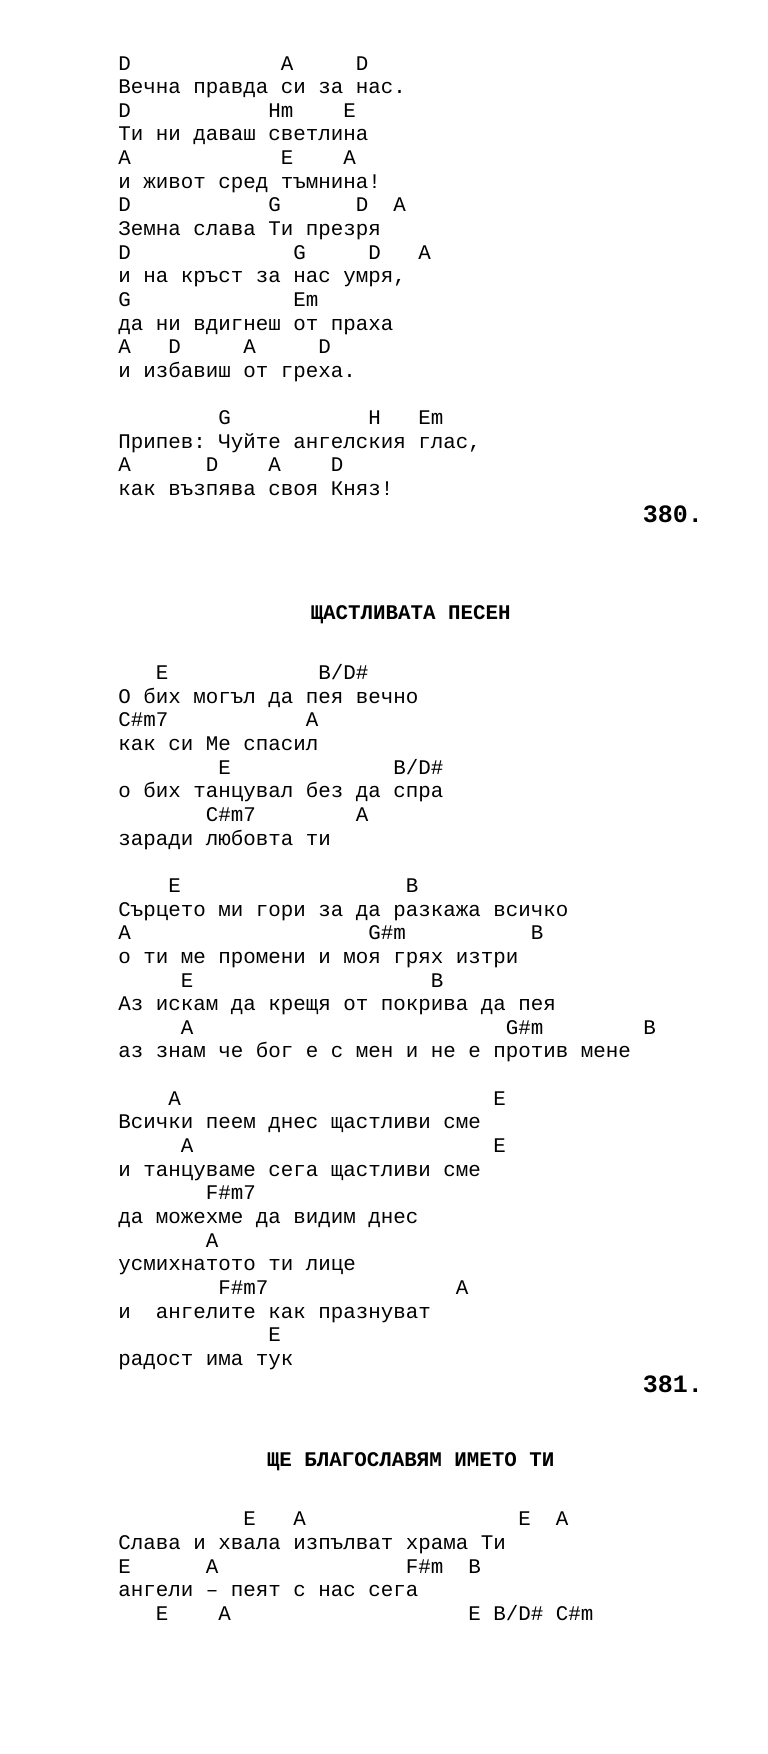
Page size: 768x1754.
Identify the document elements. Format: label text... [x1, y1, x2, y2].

text D A D Вечна правда си за нас. D Hm E Ти ни даваш светлина A E A и живот сред тъмнина! D G D A Земна слава Ти презря D G D A и на кръст за нас умря, G Em да ни вдигнеш от праха A D A D и избавиш от греха. [118, 52, 702, 383]
text Сърцето ми гори за да разкажа всичко [118, 899, 702, 922]
text E A E B/D# C#m [118, 1603, 702, 1627]
subtitle ЩЕ БЛАГОСЛАВЯМ ИМЕТО ТИ [118, 1448, 702, 1472]
text О бих могъл да пея вечно [118, 686, 702, 709]
text о бих танцувал без да спра [118, 780, 702, 804]
text F#m7 A [118, 1277, 702, 1301]
text E B [118, 969, 702, 993]
text и ангелите как празнуват [118, 1301, 702, 1324]
text Слава и хвала изпълват храма Ти [118, 1532, 702, 1556]
text как си Ме спасил [118, 733, 702, 757]
text и танцуваме сега щастливи сме [118, 1159, 702, 1182]
text E [118, 1324, 702, 1348]
text да можехме да видим днес [118, 1206, 702, 1230]
text A G#m B [118, 922, 702, 946]
text C#m7 A [118, 804, 702, 828]
text о ти ме промени и моя грях изтри [118, 946, 702, 969]
text A E [118, 1088, 702, 1111]
text ангели – пеят с нас сега [118, 1579, 702, 1603]
text Аз искам да крещя от покрива да пея [118, 993, 702, 1017]
text A [118, 1230, 702, 1253]
text заради любовта ти [118, 828, 702, 851]
text A E [118, 1135, 702, 1159]
text E B/D# [118, 757, 702, 780]
text радост има тук [118, 1348, 702, 1372]
text E B/D# [118, 662, 702, 686]
text аз знам че бог е с мен и не е против мене [118, 1041, 702, 1064]
text E A F#m B [118, 1556, 702, 1579]
text E A E A [118, 1508, 702, 1532]
text F#m7 [118, 1182, 702, 1206]
text G H Em Припев: Чуйте ангелския глас, A D A D как възпява своя Княз! [118, 407, 702, 502]
text C#m7 A [118, 709, 702, 733]
text Всички пеем днес щастливи сме [118, 1111, 702, 1135]
text усмихнатото ти лице [118, 1253, 702, 1277]
text A G#m B [118, 1017, 702, 1041]
subtitle ЩАСТЛИВАТА ПЕСЕН [118, 602, 702, 626]
text E B [118, 875, 702, 899]
